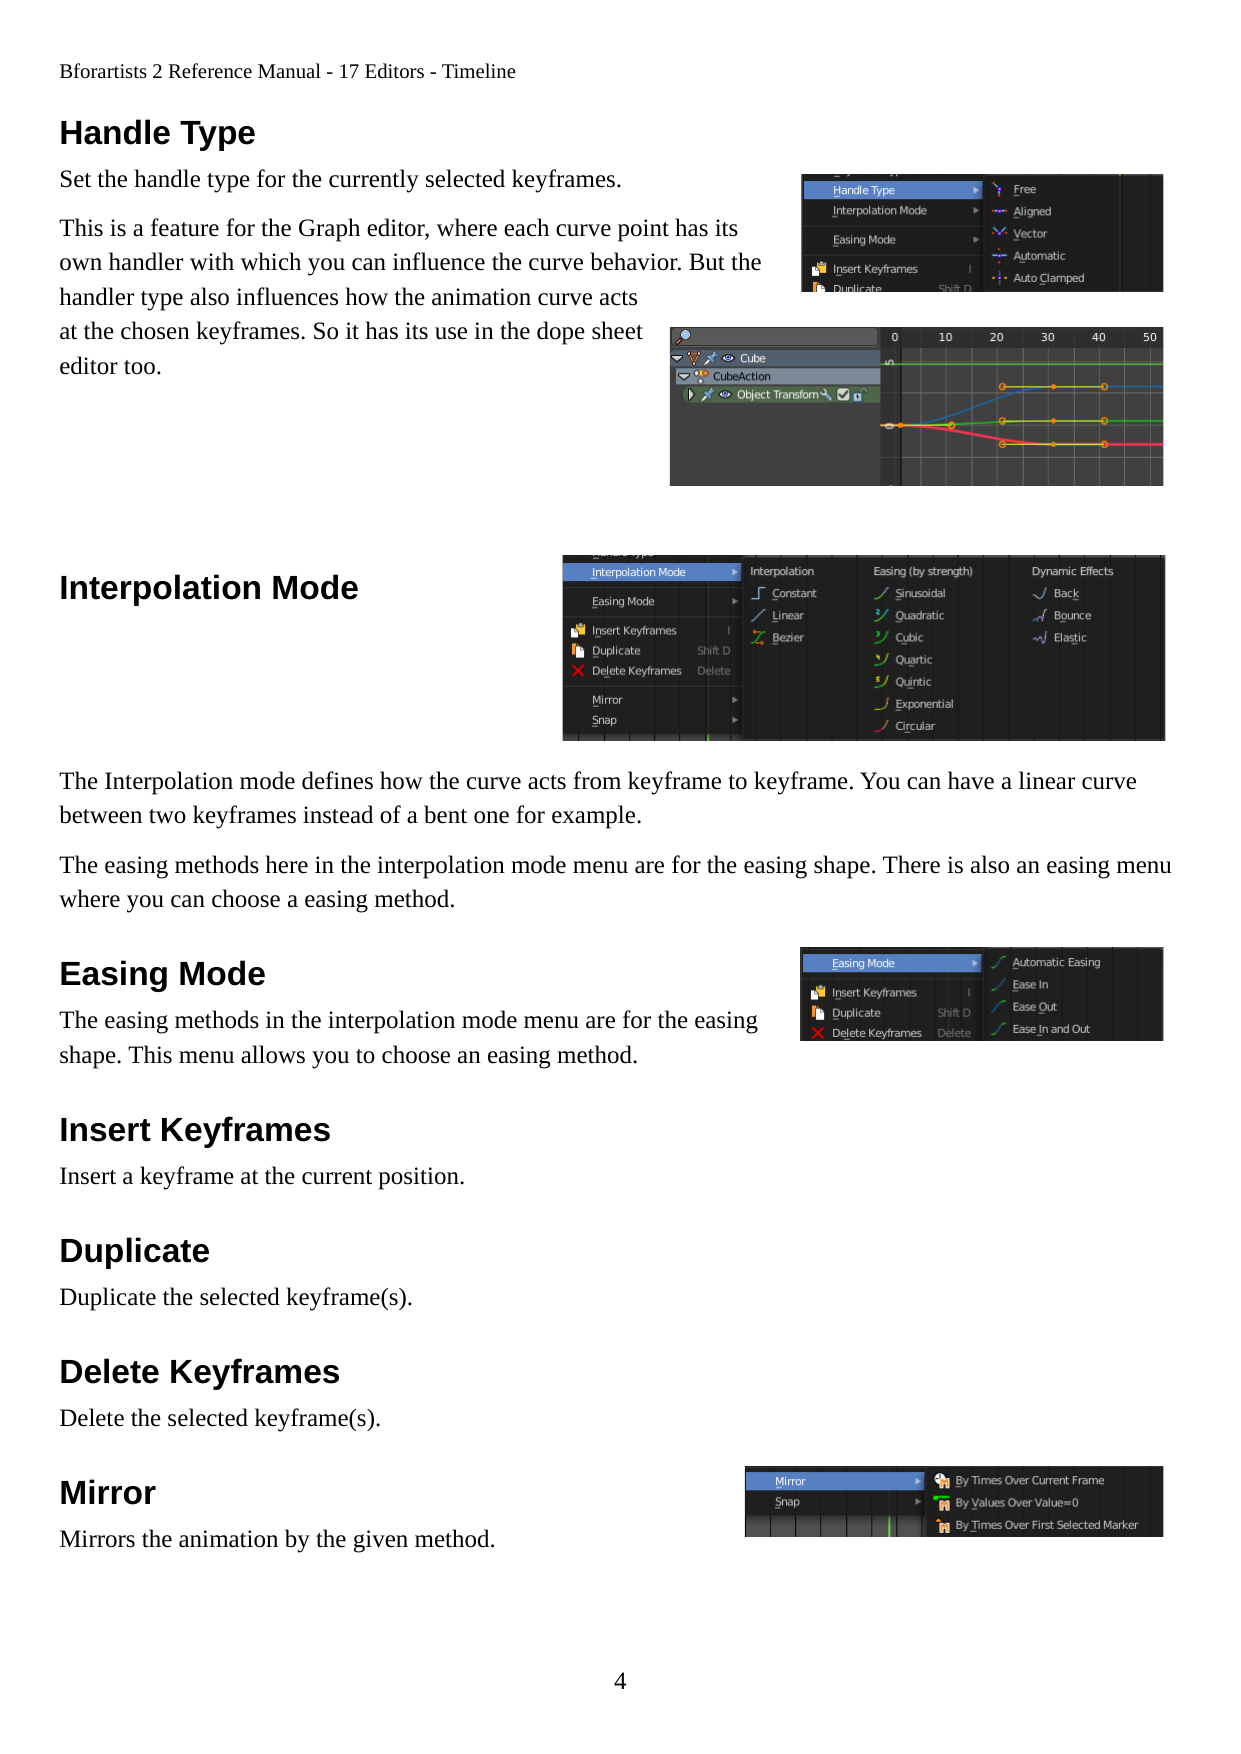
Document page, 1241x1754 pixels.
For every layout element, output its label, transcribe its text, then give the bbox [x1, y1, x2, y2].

text Insert a keyframe at the current position. [59, 1161, 1181, 1189]
picture [800, 947, 1164, 1041]
text Mirrors the animation by the given method. [59, 1524, 1181, 1553]
picture [562, 555, 1166, 741]
text The easing methods here in the interpolation mode menu are for the easing shape. There is also an easing menu where you can choose a easing method. [59, 850, 1181, 913]
text Duplicate the selected keyframe(s). [59, 1282, 1181, 1311]
subtitle Delete Keyframes [59, 1352, 1181, 1390]
subtitle Mirror [59, 1473, 744, 1511]
picture [669, 327, 1164, 486]
subtitle Duplicate [59, 1231, 1181, 1269]
picture [801, 174, 1164, 292]
subtitle Interpolation Mode [59, 568, 562, 606]
subtitle Insert Keyframes [59, 1109, 1181, 1148]
subtitle [1166, 568, 1181, 606]
text The Interpolation mode defines how the curve acts from keyframe to keyframe. You can have a linear curve between two keyframes instead of a bent one for example. [59, 766, 1181, 829]
text This is a feature for the Graph editor, where each curve point has its own handler with which you can influence the curve behavior. But the handler type also influences how the animation curve acts at the chosen keyframes. So it has its use in the dope sheet editor too. [59, 292, 1181, 379]
subtitle Handle Type [59, 113, 1181, 151]
text Delete the selected keyframe(s). [59, 1403, 1181, 1432]
subtitle [1164, 954, 1181, 993]
text The easing methods in the interpolation mode menu are for the easing shape. This menu allows you to choose an easing method. [59, 1005, 1181, 1068]
text Set the handle type for the currently selected keyframes. [59, 164, 1181, 192]
subtitle Easing Mode [59, 954, 800, 993]
picture [744, 1466, 1164, 1537]
subtitle [1164, 1473, 1181, 1511]
